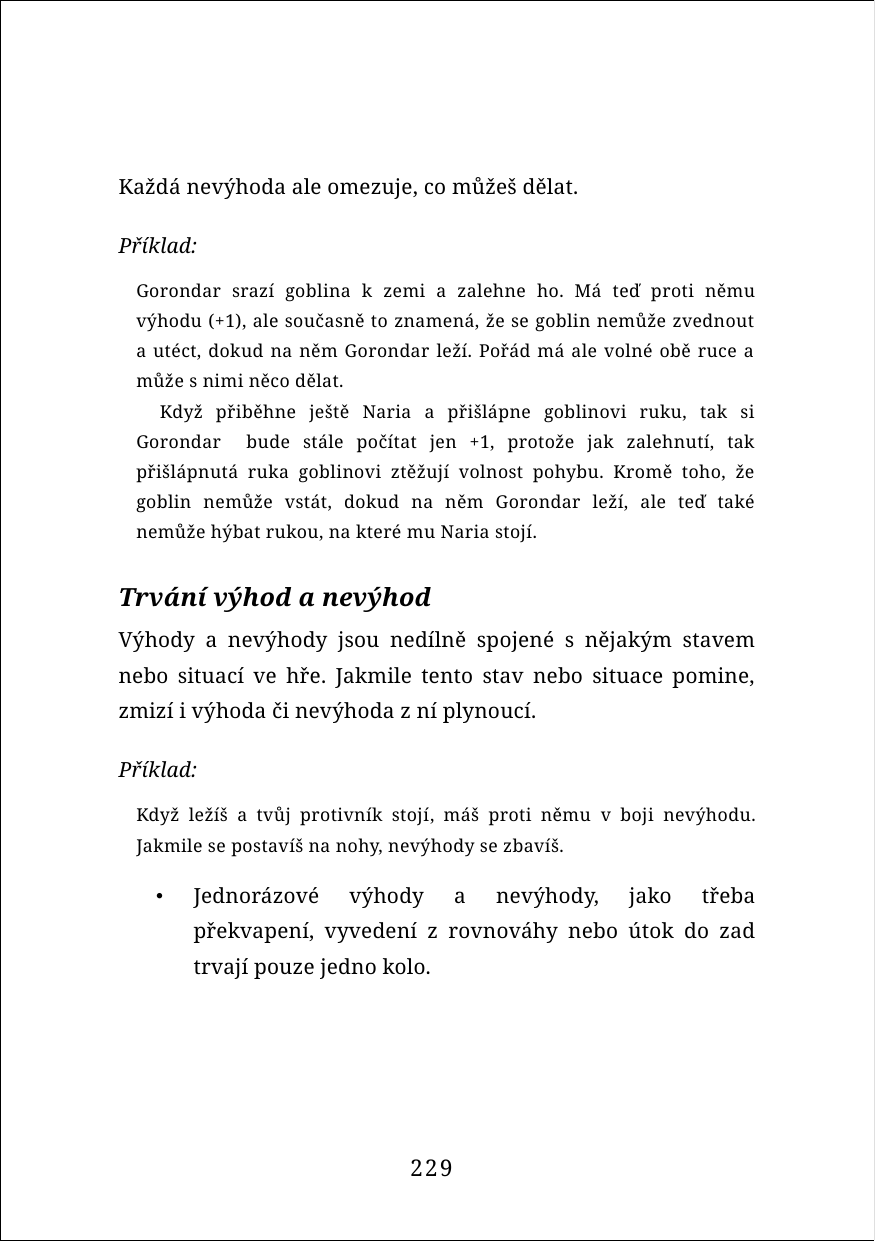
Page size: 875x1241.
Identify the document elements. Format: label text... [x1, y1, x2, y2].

text Gorondar srazí goblina k zemi a zalehne ho. Má teď proti němu výhodu (+1), ale současně to znamená, že se goblin nemůže zvednout a utéct, dokud na něm Gorondar leží. Pořád má ale volné obě ruce a může s nimi něco dělat. Když přiběhne ještě Naria a přišlápne goblinovi ruku, tak si Gorondar bude stále počítat jen +1, protože jak zalehnutí, tak přišlápnutá ruka goblinovi ztěžují volnost pohybu. Kromě toho, že goblin nemůže vstát, dokud na něm Gorondar leží, ale teď také nemůže hýbat rukou, na které mu Naria stojí. [136, 278, 756, 544]
text Příklad: [118, 756, 756, 784]
text Když ležíš a tvůj protivník stojí, máš proti němu v boji nevýhodu. Jakmile se postavíš na nohy, nevýhody se zbavíš. [136, 803, 756, 857]
list Jednorázové výhody a nevýhody, jako třeba překvapení, vyvedení z rovnováhy nebo útok do zad trvají pouze jedno kolo. [156, 881, 756, 981]
text Výhody a nevýhody jsou nedílně spojené s nějakým stavem nebo situací ve hře. Jakmile tento stav nebo situace pomine, zmizí i výhoda či nevýhoda z ní plynoucí. [118, 625, 756, 725]
text Každá nevýhoda ale omezuje, co můžeš dělat. [118, 172, 756, 200]
subtitle Trvání výhod a nevýhod [118, 579, 756, 614]
text Příklad: [118, 231, 756, 259]
